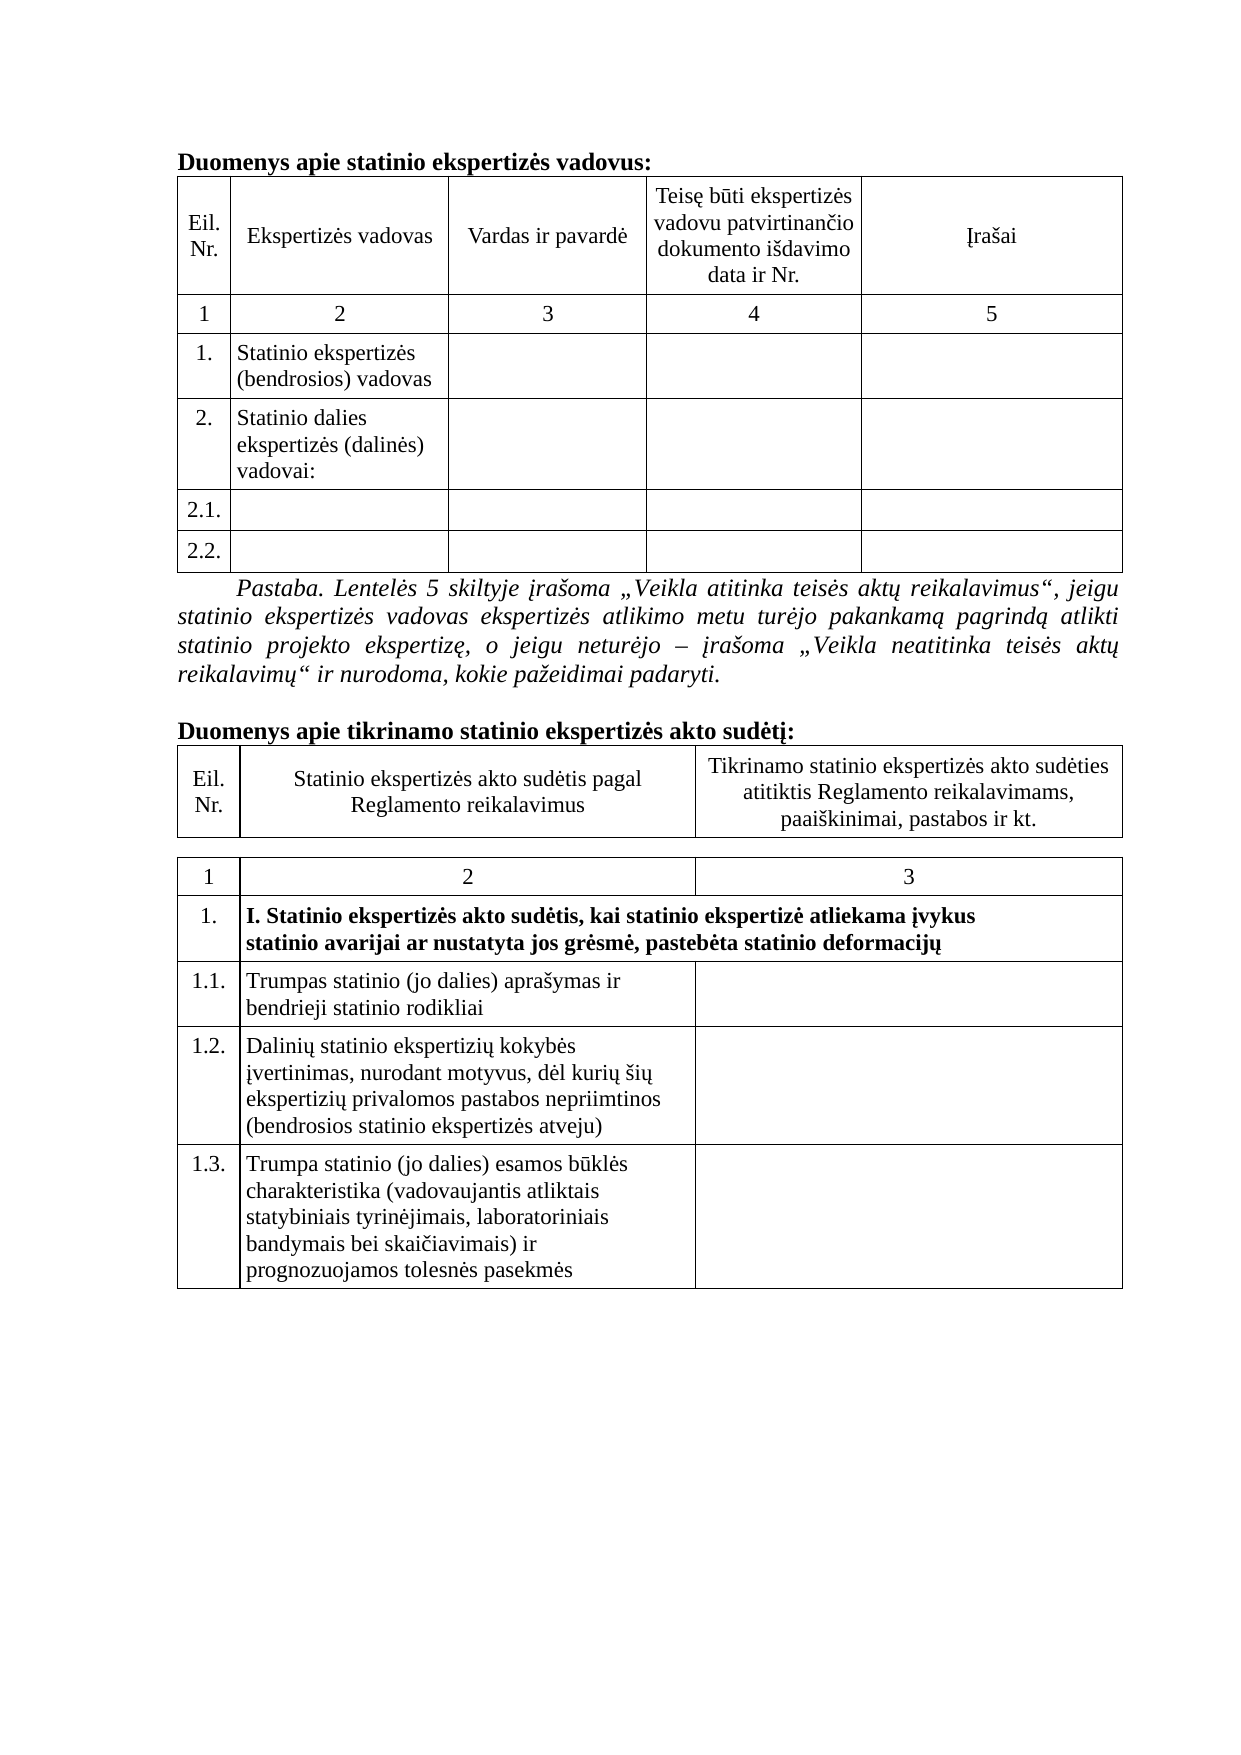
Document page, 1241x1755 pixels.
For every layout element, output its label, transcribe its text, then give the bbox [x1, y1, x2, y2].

table_cell [449, 490, 646, 530]
table_cell [696, 1027, 1122, 1144]
table_cell Statinio ekspertizės (bendrosios) vadovas [231, 334, 448, 398]
table_header Teisę būti ekspertizės vadovu patvirtinančio dokumento išdavimo data ir Nr. [647, 177, 861, 293]
table_cell 1.1. [178, 962, 239, 1026]
text Duomenys apie tikrinamo statinio ekspertizės akto sudėtį: [177, 716, 1122, 745]
table_header Ekspertizės vadovas [231, 177, 448, 293]
table_cell 1. [178, 896, 239, 961]
table_cell 2. [178, 399, 230, 489]
table_header Tikrinamo statinio ekspertizės akto sudėties atitiktis Reglamento reikalavimams, paaiškinimai, pastabos ir kt. [696, 746, 1122, 837]
table_header Statinio ekspertizės akto sudėtis pagal Reglamento reikalavimus [241, 746, 695, 837]
table_header Eil. Nr. [178, 746, 239, 837]
table_cell [862, 490, 1122, 530]
table_cell [862, 399, 1122, 489]
table_cell [647, 334, 861, 398]
table_cell 1 [178, 295, 230, 332]
table_cell 1. [178, 334, 230, 398]
table_cell Trumpas statinio (jo dalies) aprašymas ir bendrieji statinio rodikliai [241, 962, 695, 1026]
table_cell 4 [647, 295, 861, 332]
table_cell Trumpa statinio (jo dalies) esamos būklės charakteristika (vadovaujantis atliktais statybiniais tyrinėjimais, laboratoriniais bandymais bei skaičiavimais) ir prognozuojamos tolesnės pasekmės [241, 1145, 695, 1288]
table_cell [647, 490, 861, 530]
table_cell 3 [696, 858, 1122, 895]
table_cell Statinio dalies ekspertizės (dalinės) vadovai: [231, 399, 448, 489]
text Pastaba. Lentelės 5 skiltyje įrašoma „Veikla atitinka teisės aktų reikalavimus“, jeigu statinio ekspertizės vadovas ekspertizės atlikimo metu turėjo pakankamą pagrindą atlikti statinio projekto ekspertizę, o jeigu neturėjo – įrašoma „Veikla neatitinka teisės aktų reikalavimų“ ir nurodoma, kokie pažeidimai padaryti. [177, 573, 1122, 688]
table_cell [695, 838, 1122, 857]
table_cell [231, 531, 448, 572]
table_cell [177, 838, 240, 857]
table_cell [696, 962, 1122, 1026]
table_cell [240, 838, 695, 857]
table_cell 2.1. [178, 490, 230, 530]
table_cell 5 [862, 295, 1122, 332]
table_cell [696, 1145, 1122, 1288]
table_cell 1.3. [178, 1145, 239, 1288]
table_cell 1.2. [178, 1027, 239, 1144]
table_cell [449, 531, 646, 572]
table_cell 2 [231, 295, 448, 332]
table_cell Dalinių statinio ekspertizių kokybės įvertinimas, nurodant motyvus, dėl kurių šių ekspertizių privalomos pastabos nepriimtinos (bendrosios statinio ekspertizės atveju) [241, 1027, 695, 1144]
table_header Vardas ir pavardė [449, 177, 646, 293]
table_cell [988, 896, 1122, 961]
table_cell [449, 334, 646, 398]
table_cell [862, 531, 1122, 572]
table_cell [647, 531, 861, 572]
table_cell [231, 490, 448, 530]
table_cell 2.2. [178, 531, 230, 572]
table_cell I. Statinio ekspertizės akto sudėtis, kai statinio ekspertizė atliekama įvykus statinio avarijai ar nustatyta jos grėsmė, pastebėta statinio deformacijų [241, 896, 988, 961]
table_cell 3 [449, 295, 646, 332]
table_header Įrašai [862, 177, 1122, 293]
table_header Eil. Nr. [178, 177, 230, 293]
table_cell 1 [178, 858, 239, 895]
table_cell [862, 334, 1122, 398]
table_cell [449, 399, 646, 489]
table_cell [647, 399, 861, 489]
text Duomenys apie statinio ekspertizės vadovus: [177, 147, 1122, 176]
table_cell 2 [241, 858, 695, 895]
